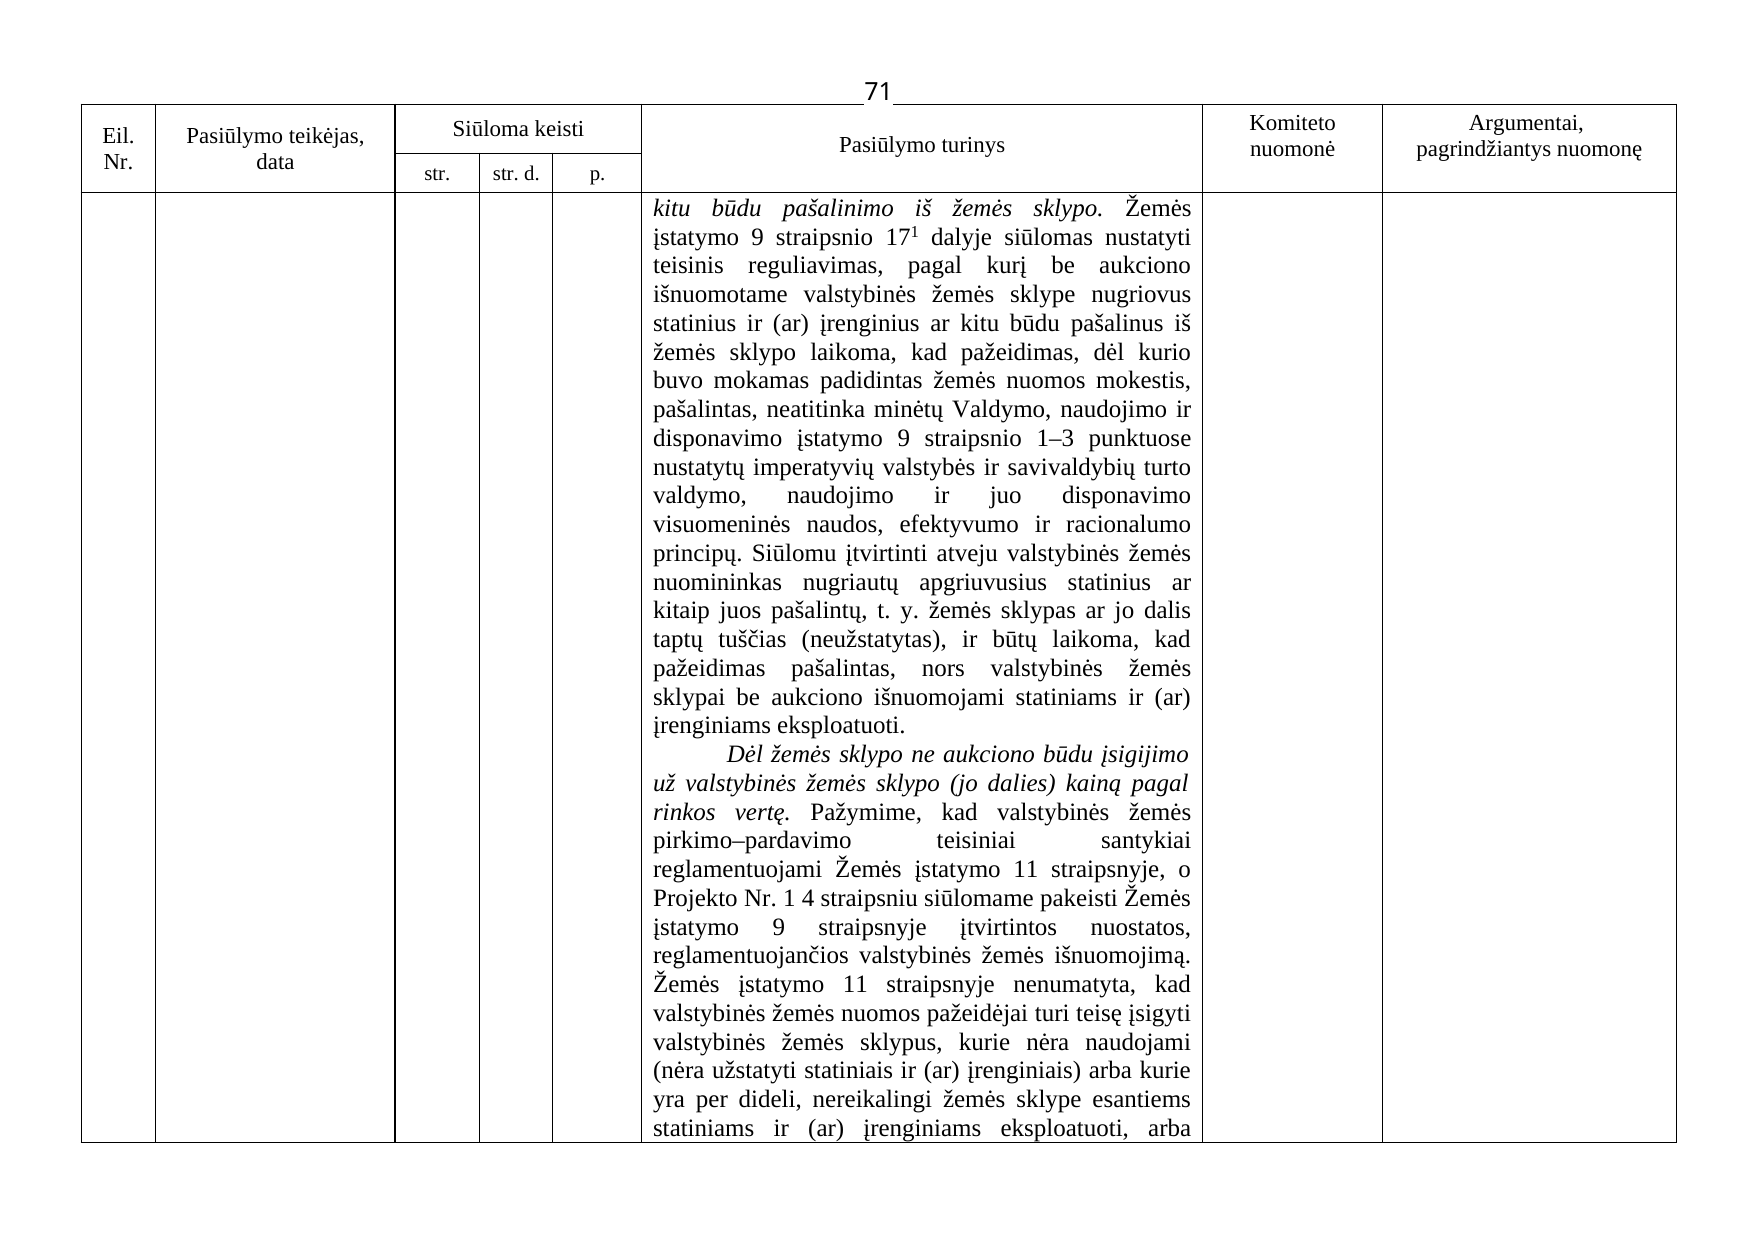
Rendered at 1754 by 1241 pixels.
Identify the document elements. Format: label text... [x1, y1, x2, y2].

table_cell [553, 193, 641, 1142]
table_cell [396, 193, 479, 1142]
table_cell [480, 193, 552, 1142]
table_cell [82, 193, 155, 1142]
table_header Argumentai, pagrindžiantys nuomonę [1383, 105, 1676, 192]
table_cell [1203, 193, 1382, 1142]
table_cell str. d. [480, 154, 552, 192]
table_cell p. [553, 154, 641, 192]
table_cell kitu būdu pašalinimo iš žemės sklypo. Žemės įstatymo 9 straipsnio 171 dalyje siūlomas nustatyti teisinis reguliavimas, pagal kurį be aukciono išnuomotame valstybinės žemės sklype nugriovus statinius ir (ar) įrenginius ar kitu būdu pašalinus iš žemės sklypo laikoma, kad pažeidimas, dėl kurio buvo mokamas padidintas žemės nuomos mokestis, pašalintas, neatitinka minėtų Valdymo, naudojimo ir disponavimo įstatymo 9 straipsnio 1–3 punktuose nustatytų imperatyvių valstybės ir savivaldybių turto valdymo, naudojimo ir juo disponavimo visuomeninės naudos, efektyvumo ir racionalumo principų. Siūlomu įtvirtinti atveju valstybinės žemės nuomininkas nugriautų apgriuvusius statinius ar kitaip juos pašalintų, t. y. žemės sklypas ar jo dalis taptų tuščias (neužstatytas), ir būtų laikoma, kad pažeidimas pašalintas, nors valstybinės žemės sklypai be aukciono išnuomojami statiniams ir (ar) įrenginiams eksploatuoti. Dėl žemės sklypo ne aukciono būdu įsigijimo už valstybinės žemės sklypo (jo dalies) kainą pagal rinkos vertę. Pažymime, kad valstybinės žemės pirkimo–pardavimo teisiniai santykiai reglamentuojami Žemės įstatymo 11 straipsnyje, o Projekto Nr. 1 4 straipsniu siūlomame pakeisti Žemės įstatymo 9 straipsnyje įtvirtintos nuostatos, reglamentuojančios valstybinės žemės išnuomojimą. Žemės įstatymo 11 straipsnyje nenumatyta, kad valstybinės žemės nuomos pažeidėjai turi teisę įsigyti valstybinės žemės sklypus, kurie nėra naudojami (nėra užstatyti statiniais ir (ar) įrenginiais) arba kurie yra per dideli, nereikalingi žemės sklype esantiems statiniams ir (ar) įrenginiams eksploatuoti, arba [642, 193, 1202, 1142]
table_header Pasiūlymo teikėjas, data [156, 105, 394, 192]
table_cell str. [396, 154, 479, 192]
table_header Komiteto nuomonė [1203, 105, 1382, 192]
table_cell [1383, 193, 1676, 1142]
table_header Pasiūlymo turinys [642, 105, 1202, 192]
table_header Eil. Nr. [82, 105, 155, 192]
table_header Siūloma keisti [396, 105, 641, 153]
table_cell [156, 193, 394, 1142]
